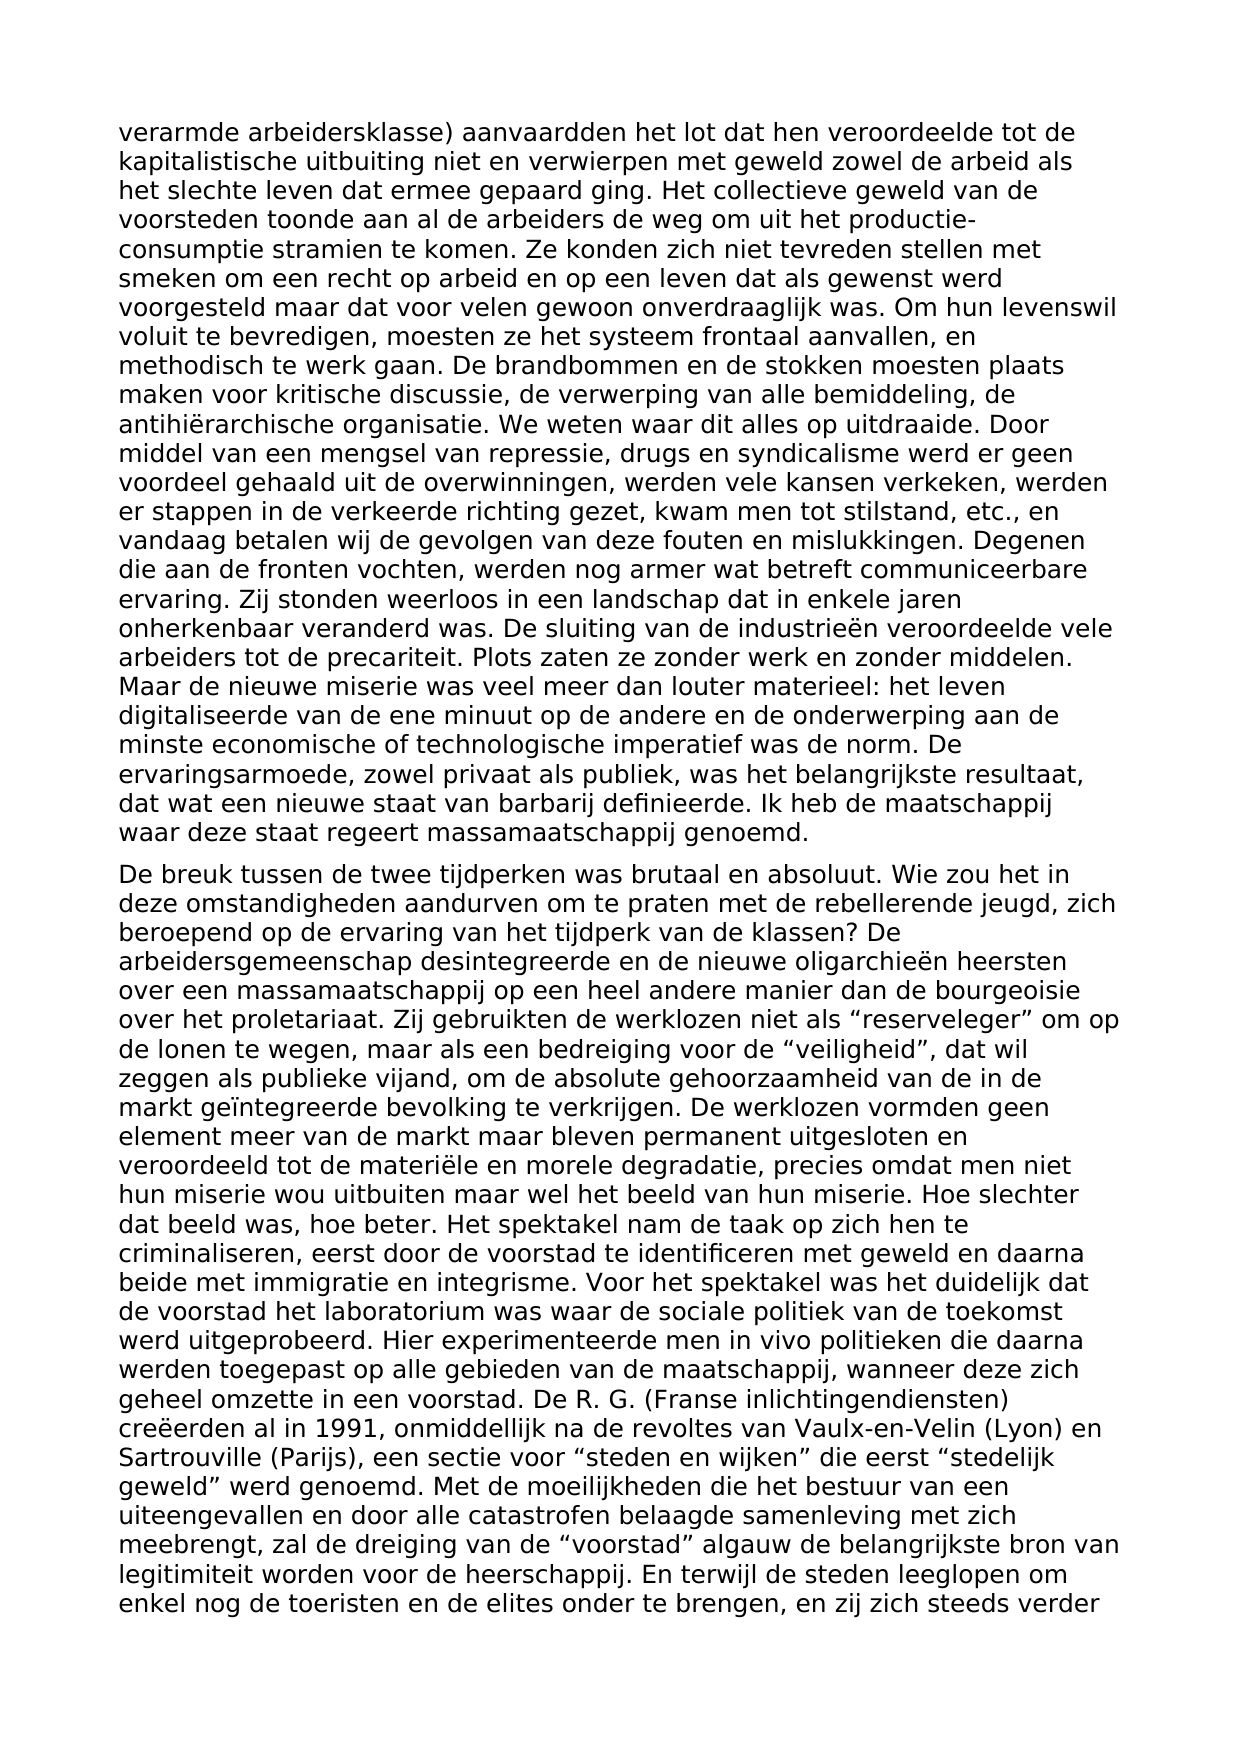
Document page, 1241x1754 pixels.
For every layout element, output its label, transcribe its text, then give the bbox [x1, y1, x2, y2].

text De breuk tussen de twee tijdperken was brutaal en absoluut. Wie zou het in deze omstandigheden aandurven om te praten met de rebellerende jeugd, zich beroepend op de ervaring van het tijdperk van de klassen? De arbeidersgemeenschap desintegreerde en de nieuwe oligarchieën heersten over een massamaatschappij op een heel andere manier dan de bourgeoisie over het proletariaat. Zij gebruikten de werklozen niet als “reserveleger” om op de lonen te wegen, maar als een bedreiging voor de “veiligheid”, dat wil zeggen als publieke vijand, om de absolute gehoorzaamheid van de in de markt geïntegreerde bevolking te verkrijgen. De werklozen vormden geen element meer van de markt maar bleven permanent uitgesloten en veroordeeld tot de materiële en morele degradatie, precies omdat men niet hun miserie wou uitbuiten maar wel het beeld van hun miserie. Hoe slechter dat beeld was, hoe beter. Het spektakel nam de taak op zich hen te criminaliseren, eerst door de voorstad te identificeren met geweld en daarna beide met immigratie en integrisme. Voor het spektakel was het duidelijk dat de voorstad het laboratorium was waar de sociale politiek van de toekomst werd uitgeprobeerd. Hier experimenteerde men in vivo politieken die daarna werden toegepast op alle gebieden van de maatschappij, wanneer deze zich geheel omzette in een voorstad. De R. G. (Franse inlichtingendiensten) creëerden al in 1991, onmiddellijk na de revoltes van Vaulx-en-Velin (Lyon) en Sartrouville (Parijs), een sectie voor “steden en wijken” die eerst “stedelijk geweld” werd genoemd. Met de moeilijkheden die het bestuur van een uiteengevallen en door alle catastrofen belaagde samenleving met zich meebrengt, zal de dreiging van de “voorstad” algauw de belangrijkste bron van legitimiteit worden voor de heerschappij. En terwijl de steden leeglopen om enkel nog de toeristen en de elites onder te brengen, en zij zich steeds verder [118, 860, 1122, 1618]
text verarmde arbeidersklasse) aanvaardden het lot dat hen veroordeelde tot de kapitalistische uitbuiting niet en verwierpen met geweld zowel de arbeid als het slechte leven dat ermee gepaard ging. Het collectieve geweld van de voorsteden toonde aan al de arbeiders de weg om uit het productie-consumptie stramien te komen. Ze konden zich niet tevreden stellen met smeken om een recht op arbeid en op een leven dat als gewenst werd voorgesteld maar dat voor velen gewoon onverdraaglijk was. Om hun levenswil voluit te bevredigen, moesten ze het systeem frontaal aanvallen, en methodisch te werk gaan. De brandbommen en de stokken moesten plaats maken voor kritische discussie, de verwerping van alle bemiddeling, de antihiërarchische organisatie. We weten waar dit alles op uitdraaide. Door middel van een mengsel van repressie, drugs en syndicalisme werd er geen voordeel gehaald uit de overwinningen, werden vele kansen verkeken, werden er stappen in de verkeerde richting gezet, kwam men tot stilstand, etc., en vandaag betalen wij de gevolgen van deze fouten en mislukkingen. Degenen die aan de fronten vochten, werden nog armer wat betreft communiceerbare ervaring. Zij stonden weerloos in een landschap dat in enkele jaren onherkenbaar veranderd was. De sluiting van de industrieën veroordeelde vele arbeiders tot de precariteit. Plots zaten ze zonder werk en zonder middelen. Maar de nieuwe miserie was veel meer dan louter materieel: het leven digitaliseerde van de ene minuut op de andere en de onderwerping aan de minste economische of technologische imperatief was de norm. De ervaringsarmoede, zowel privaat als publiek, was het belangrijkste resultaat, dat wat een nieuwe staat van barbarij definieerde. Ik heb de maatschappij waar deze staat regeert massamaatschappij genoemd. [118, 118, 1122, 847]
